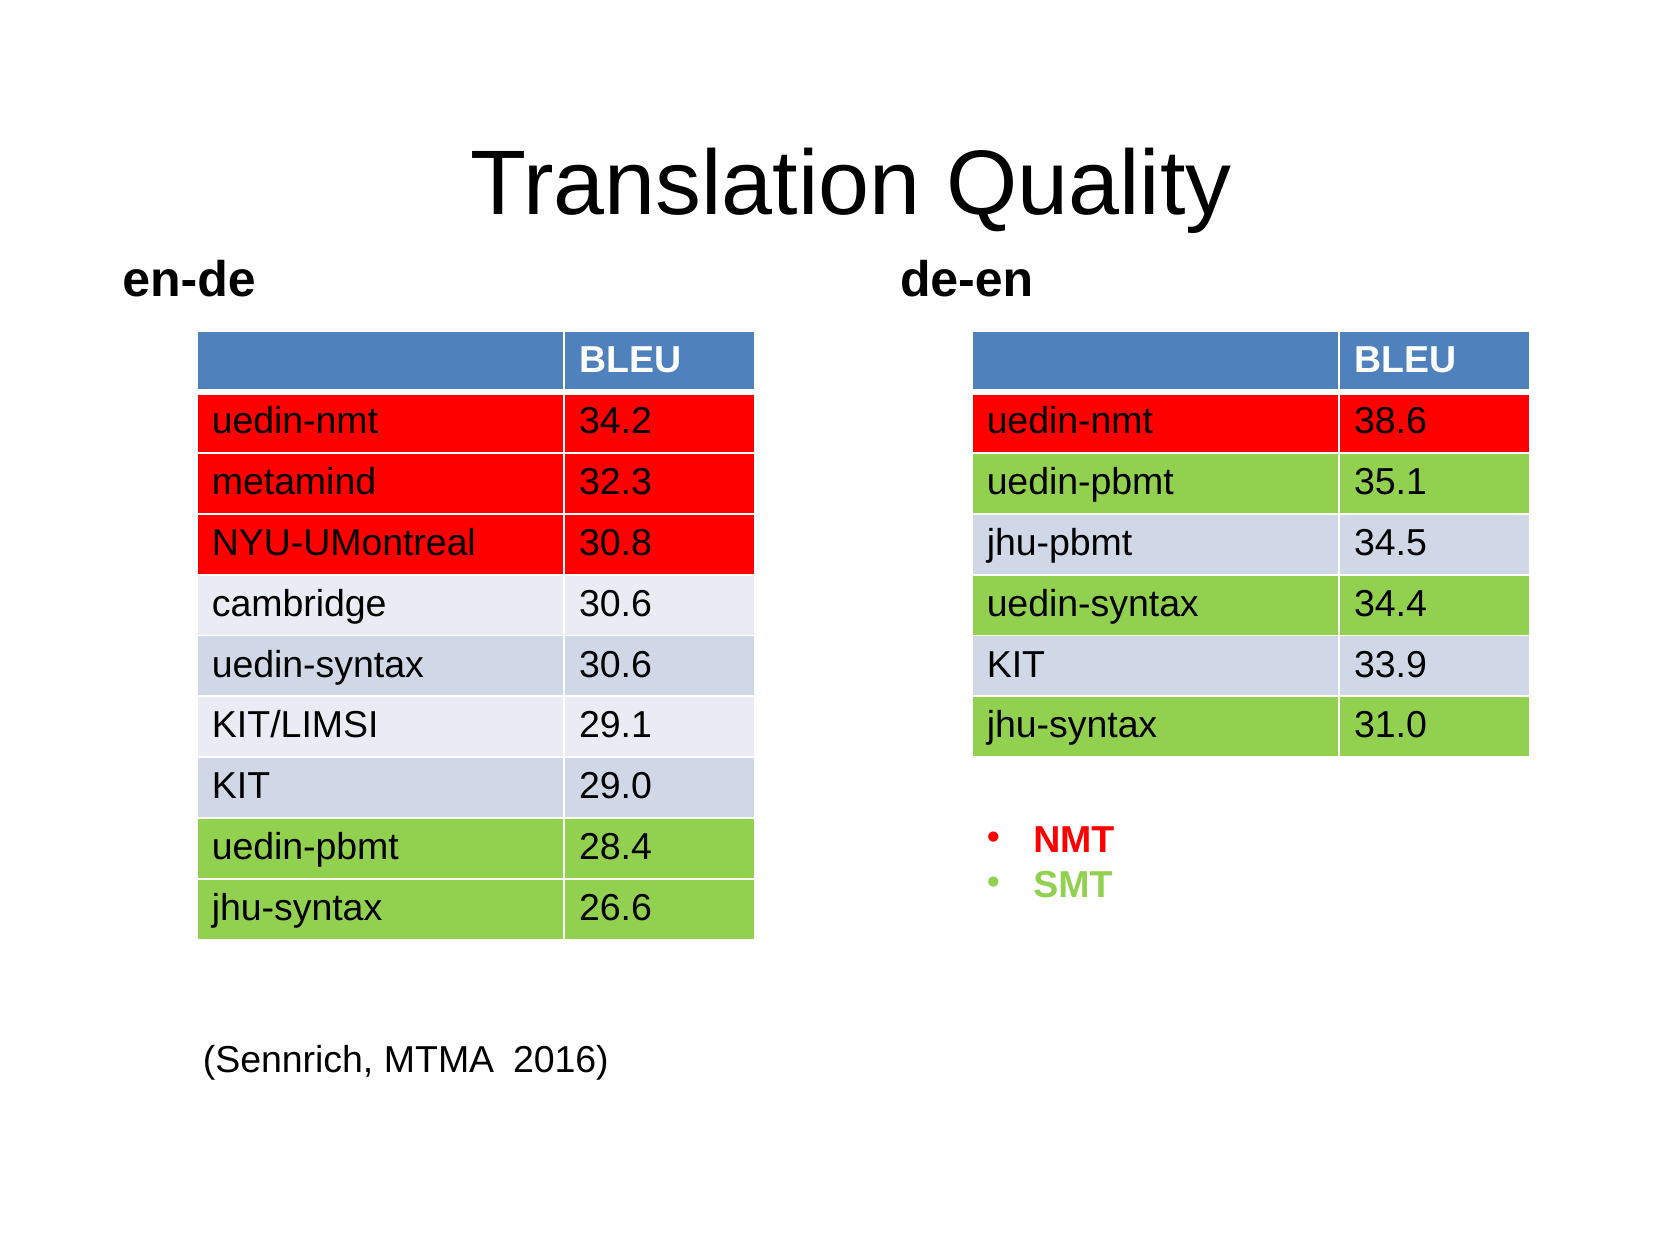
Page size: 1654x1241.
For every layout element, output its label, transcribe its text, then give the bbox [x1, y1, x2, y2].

table_cell 31.0 [1340, 697, 1529, 756]
table_cell 26.6 [565, 880, 754, 939]
table_cell 30.6 [565, 636, 754, 695]
table_cell 35.1 [1340, 454, 1529, 513]
table_cell uedin-nmt [973, 395, 1338, 452]
text_box Translation Quality [107, 74, 1596, 282]
table_cell cambridge [198, 576, 563, 635]
table_cell uedin-pbmt [973, 454, 1338, 513]
table_header BLEU [565, 332, 754, 389]
table_cell jhu-pbmt [973, 515, 1338, 574]
text_box en-de [107, 238, 675, 307]
table_cell NYU-UMontreal [198, 515, 563, 574]
table_cell 33.9 [1340, 636, 1529, 695]
table_cell 32.3 [565, 454, 754, 513]
table_header BLEU [1340, 332, 1529, 389]
table_cell KIT [198, 758, 563, 817]
table_cell uedin-syntax [198, 636, 563, 695]
table_cell 38.6 [1340, 395, 1529, 452]
table_cell 34.5 [1340, 515, 1529, 574]
text_box de-en [885, 238, 1452, 307]
text_box (Sennrich, MTMA 2016) [188, 1027, 755, 1126]
table_cell 30.6 [565, 576, 754, 635]
table_header [198, 332, 563, 389]
table_cell jhu-syntax [198, 880, 563, 939]
table_cell 34.2 [565, 395, 754, 452]
table_header [973, 332, 1338, 389]
table_cell 34.4 [1340, 576, 1529, 635]
table_cell jhu-syntax [973, 697, 1338, 756]
table_cell KIT/LIMSI [198, 697, 563, 756]
table_cell metamind [198, 454, 563, 513]
table_cell 29.0 [565, 758, 754, 817]
table_cell 30.8 [565, 515, 754, 574]
table_cell uedin-pbmt [198, 819, 563, 878]
table_cell 29.1 [565, 697, 754, 756]
table_cell KIT [973, 636, 1338, 695]
table_cell uedin-nmt [198, 395, 563, 452]
text_box NMT SMT [971, 807, 1440, 912]
table_cell uedin-syntax [973, 576, 1338, 635]
table_cell 28.4 [565, 819, 754, 878]
